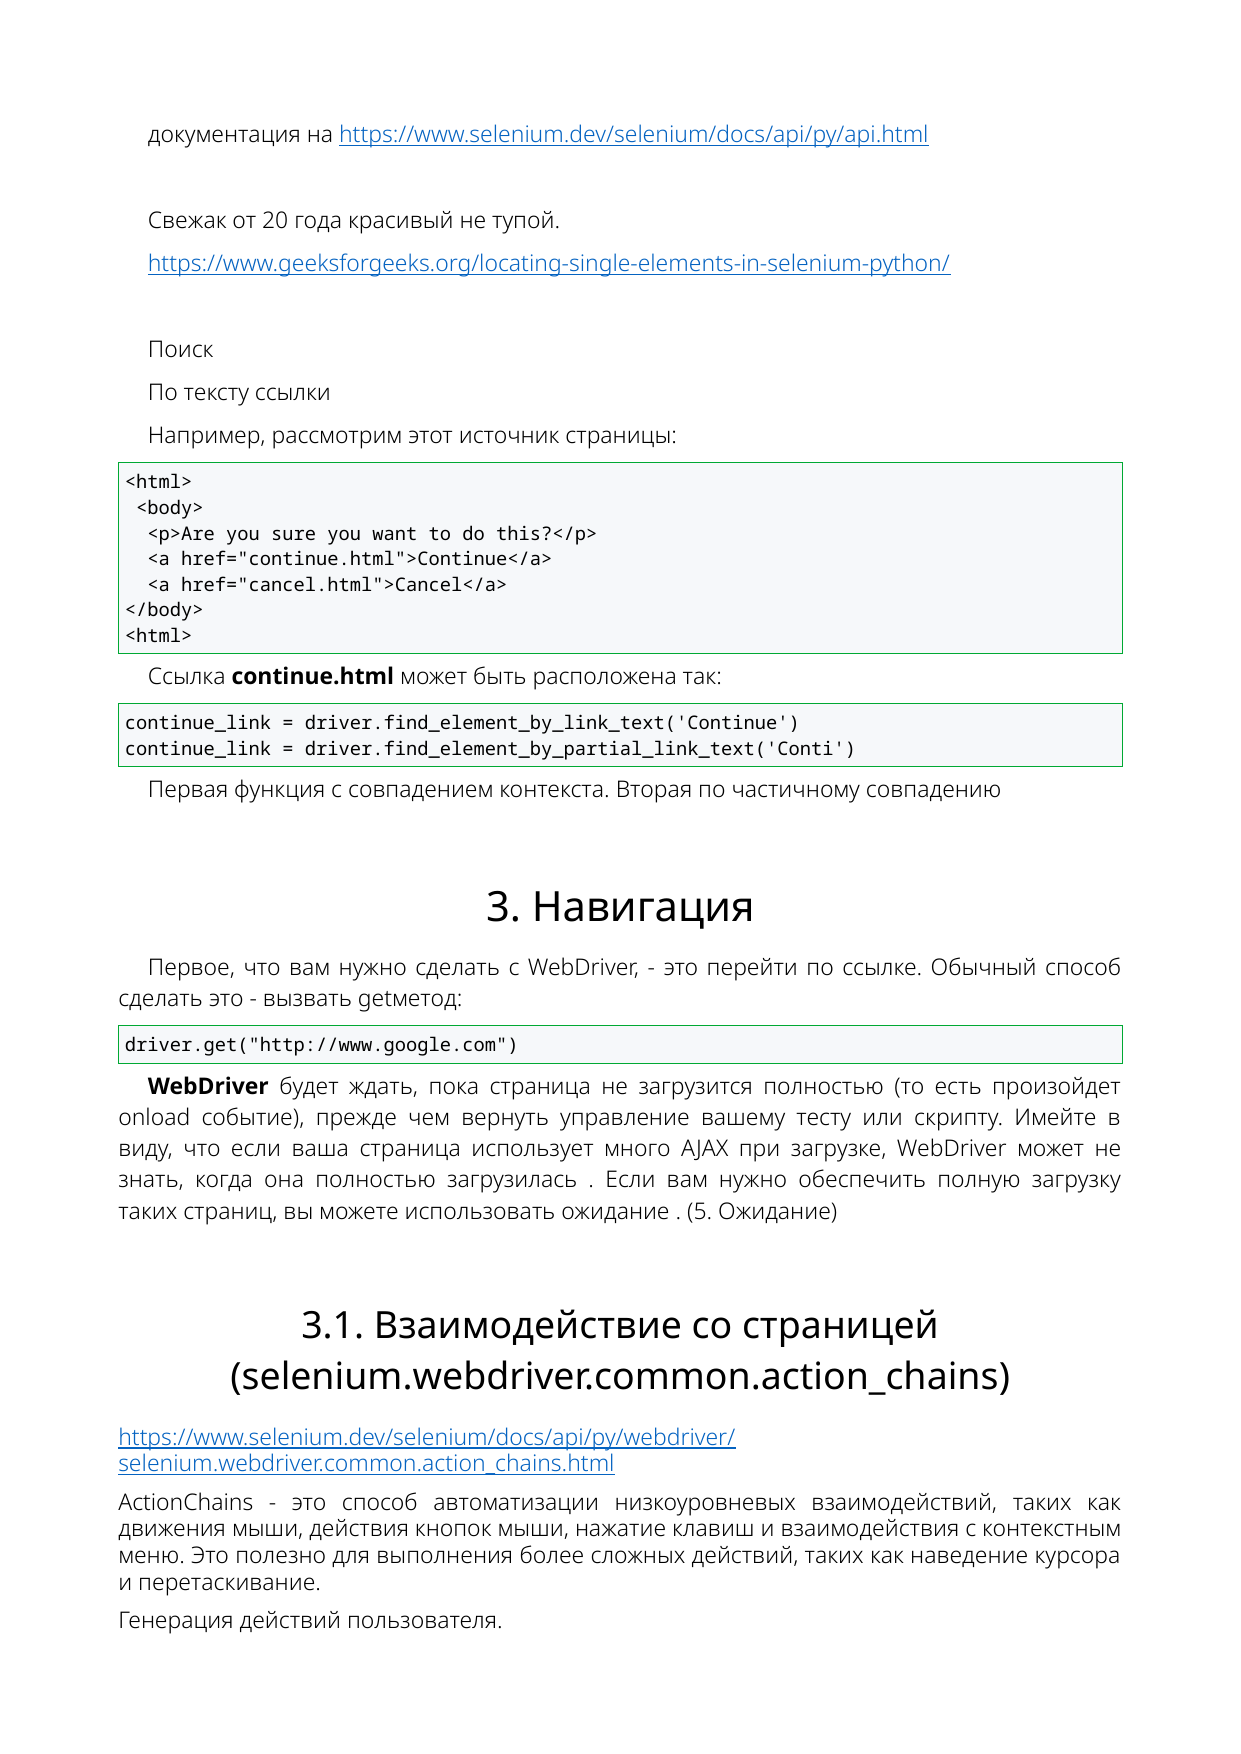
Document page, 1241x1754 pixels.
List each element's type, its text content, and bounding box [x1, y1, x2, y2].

text <html> [119, 463, 1122, 488]
text Например, рассмотрим этот источник страницы: [118, 419, 1122, 451]
text <a href="continue.html">Continue</a> [119, 539, 1122, 564]
text continue_link = driver.find_element_by_link_text('Continue') [119, 704, 1122, 728]
text Свежак от 20 года красивый не тупой. [118, 204, 1122, 235]
text <a href="cancel.html">Cancel</a> [119, 564, 1122, 590]
text ActionChains - это способ автоматизации низкоуровневых взаимодействий, таких как движения мыши, действия кнопок мыши, нажатие клавиш и взаимодействия с контекстным меню. Это полезно для выполнения более сложных действий, таких как наведение курсора и перетаскивание. [118, 1489, 1122, 1595]
text Первая функция с совпадением контекста. Вторая по частичному совпадению [118, 773, 1122, 804]
text Поиск [118, 333, 1122, 364]
text continue_link = driver.find_element_by_partial_link_text('Conti') [119, 728, 1122, 766]
text </body> [119, 590, 1122, 615]
text Первое, что вам нужно сделать с WebDriver, - это перейти по ссылке. Обычный способ сделать это - вызвать getметод: [118, 951, 1122, 1013]
text <body> [119, 488, 1122, 513]
text Генерация действий пользователя. [118, 1607, 1122, 1634]
subtitle 3.1. Взаимодействие со страницей [118, 1298, 1122, 1349]
subtitle (selenium.webdriver.common.action_chains) [118, 1349, 1122, 1400]
text Ссылка continue.html может быть расположена так: [118, 660, 1122, 691]
text По тексту ссылки [118, 376, 1122, 407]
subtitle 3. Навигация [118, 876, 1122, 933]
text <p>Are you sure you want to do this?</p> [119, 513, 1122, 539]
text https://www.selenium.dev/selenium/docs/api/py/webdriver/selenium.webdriver.common.action_chains.html [118, 1424, 1122, 1477]
text <html> [119, 615, 1122, 653]
text WebDriver будет ждать, пока страница не загрузится полностью (то есть произойдет onload событие), прежде чем вернуть управление вашему тесту или скрипту. Имейте в виду, что если ваша страница использует много AJAX при загрузке, WebDriver может не знать, когда она полностью загрузилась . Если вам нужно обеспечить полную загрузку таких страниц, вы можете использовать ожидание . (5. Ожидание) [118, 1069, 1122, 1226]
text https://www.geeksforgeeks.org/locating-single-elements-in-selenium-python/ [118, 247, 1122, 278]
text driver.get("http://www.google.com") [119, 1026, 1122, 1063]
text документация на https://www.selenium.dev/selenium/docs/api/py/api.html [118, 118, 1122, 149]
